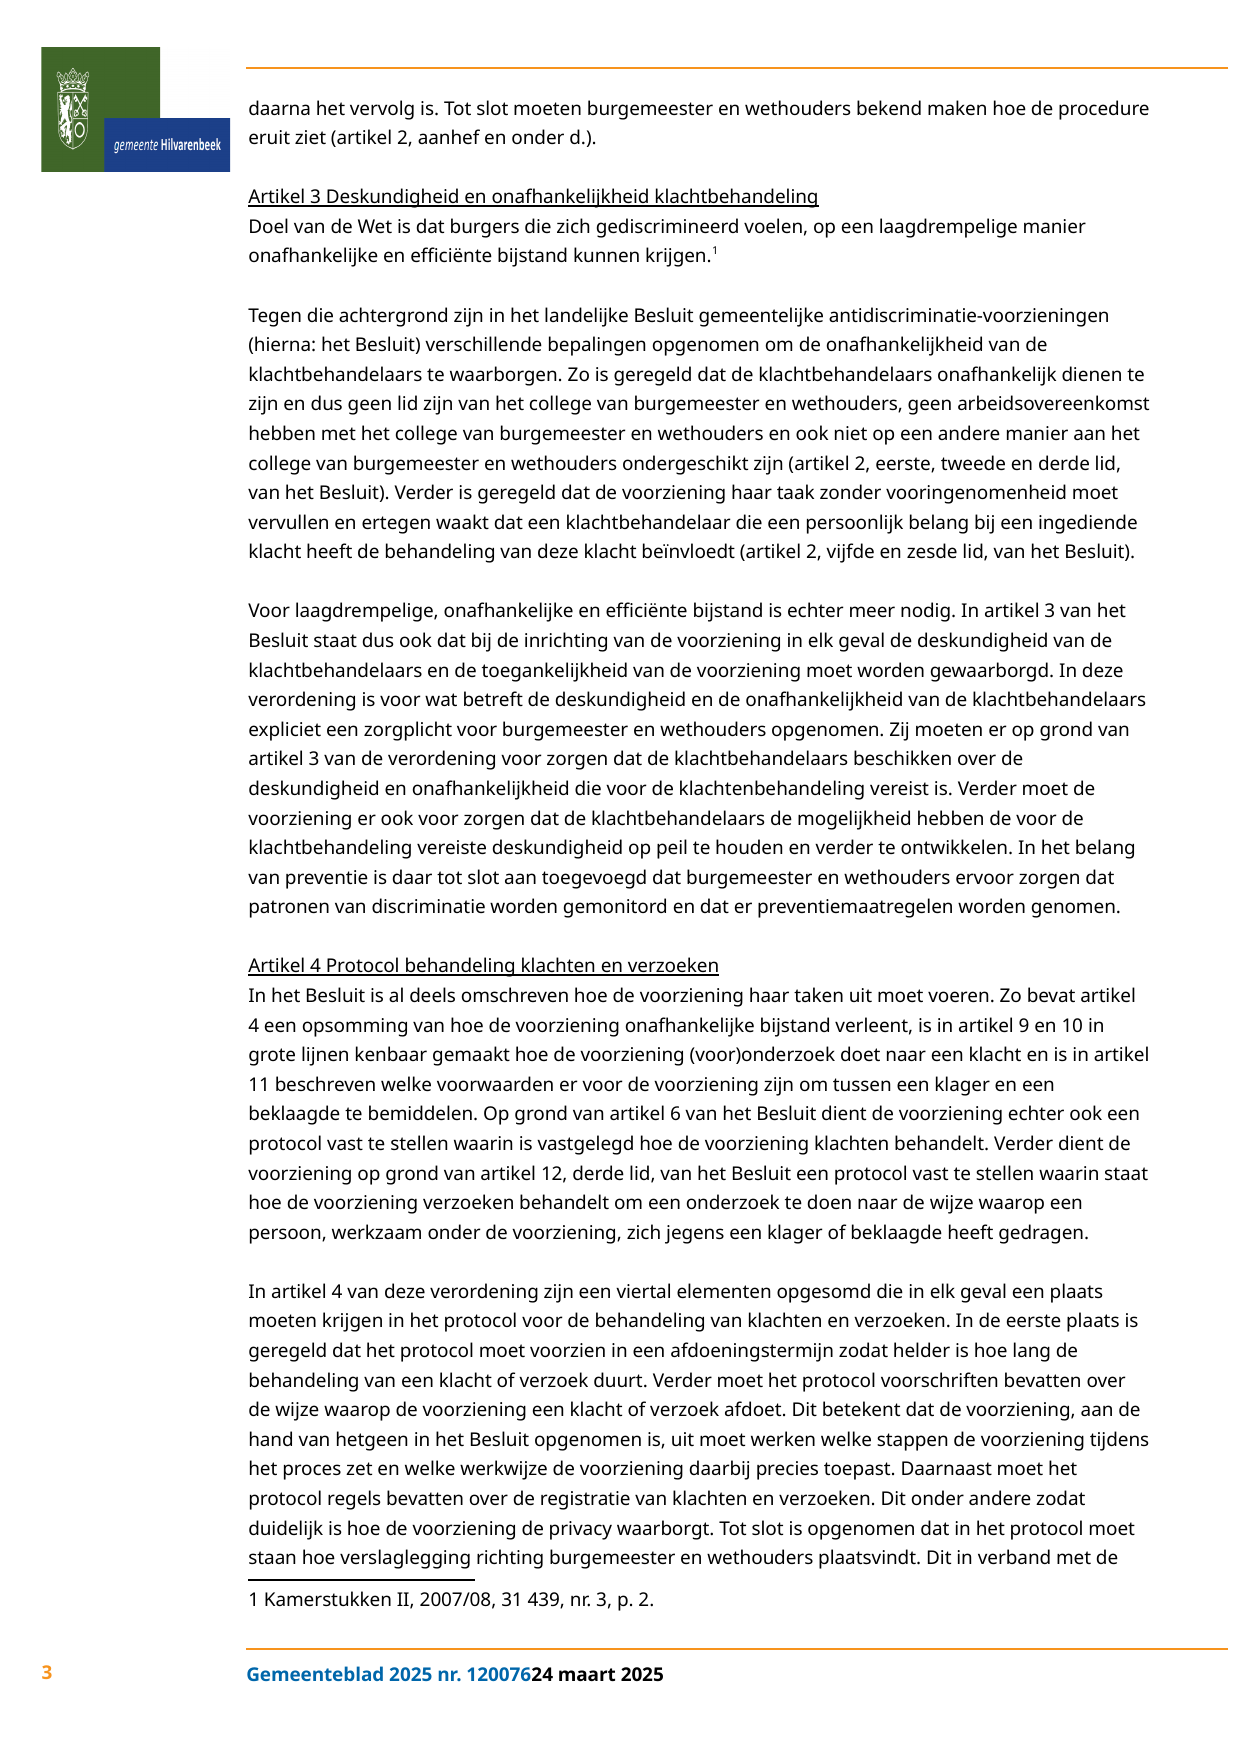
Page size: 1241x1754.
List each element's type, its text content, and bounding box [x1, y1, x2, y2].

text daarna het vervolg is. Tot slot moeten burgemeester en wethouders bekend maken hoe de procedure eruit ziet (artikel 2, aanhef en onder d.). [248, 95, 1152, 150]
text Artikel 4 Protocol behandeling klachten en verzoeken [248, 953, 1152, 978]
text In het Besluit is al deels omschreven hoe de voorziening haar taken uit moet voeren. Zo bevat artikel 4 een opsomming van hoe de voorziening onafhankelijke bijstand verleent, is in artikel 9 en 10 in grote lijnen kenbaar gemaakt hoe de voorziening (voor)onderzoek doet naar een klacht en is in artikel 11 beschreven welke voorwaarden er voor de voorziening zijn om tussen een klager en een beklaagde te bemiddelen. Op grond van artikel 6 van het Besluit dient de voorziening echter ook een protocol vast te stellen waarin is vastgelegd hoe de voorziening klachten behandelt. Verder dient de voorziening op grond van artikel 12, derde lid, van het Besluit een protocol vast te stellen waarin staat hoe de voorziening verzoeken behandelt om een onderzoek te doen naar de wijze waarop een persoon, werkzaam onder de voorziening, zich jegens een klager of beklaagde heeft gedragen. [248, 982, 1152, 1245]
text Doel van de Wet is dat burgers die zich gediscrimineerd voelen, op een laagdrempelige manier onafhankelijke en efficiënte bijstand kunnen krijgen. [248, 213, 1152, 268]
picture [41, 47, 231, 172]
text Kamerstukken II, 2007/08, 31 439, nr. 3, p. 2. [248, 1586, 1152, 1612]
text Tegen die achtergrond zijn in het landelijke Besluit gemeentelijke antidiscriminatie-voorzieningen (hierna: het Besluit) verschillende bepalingen opgenomen om de onafhankelijkheid van de klachtbehandelaars te waarborgen. Zo is geregeld dat de klachtbehandelaars onafhankelijk dienen te zijn en dus geen lid zijn van het college van burgemeester en wethouders, geen arbeidsovereenkomst hebben met het college van burgemeester en wethouders en ook niet op een andere manier aan het college van burgemeester en wethouders ondergeschikt zijn (artikel 2, eerste, tweede en derde lid, van het Besluit). Verder is geregeld dat de voorziening haar taak zonder vooringenomenheid moet vervullen en ertegen waakt dat een klachtbehandelaar die een persoonlijk belang bij een ingediende klacht heeft de behandeling van deze klacht beïnvloedt (artikel 2, vijfde en zesde lid, van het Besluit). [248, 302, 1152, 564]
text Voor laagdrempelige, onafhankelijke en efficiënte bijstand is echter meer nodig. In artikel 3 van het Besluit staat dus ook dat bij de inrichting van de voorziening in elk geval de deskundigheid van de klachtbehandelaars en de toegankelijkheid van de voorziening moet worden gewaarborgd. In deze verordening is voor wat betreft de deskundigheid en de onafhankelijkheid van de klachtbehandelaars expliciet een zorgplicht voor burgemeester en wethouders opgenomen. Zij moeten er op grond van artikel 3 van de verordening voor zorgen dat de klachtbehandelaars beschikken over de deskundigheid en onafhankelijkheid die voor de klachtenbehandeling vereist is. Verder moet de voorziening er ook voor zorgen dat de klachtbehandelaars de mogelijkheid hebben de voor de klachtbehandeling vereiste deskundigheid op peil te houden en verder te ontwikkelen. In het belang van preventie is daar tot slot aan toegevoegd dat burgemeester en wethouders ervoor zorgen dat patronen van discriminatie worden gemonitord en dat er preventiemaatregelen worden genomen. [248, 598, 1152, 919]
text Artikel 3 Deskundigheid en onafhankelijkheid klachtbehandeling [248, 183, 1152, 209]
text In artikel 4 van deze verordening zijn een viertal elementen opgesomd die in elk geval een plaats moeten krijgen in het protocol voor de behandeling van klachten en verzoeken. In de eerste plaats is geregeld dat het protocol moet voorzien in een afdoeningstermijn zodat helder is hoe lang de behandeling van een klacht of verzoek duurt. Verder moet het protocol voorschriften bevatten over de wijze waarop de voorziening een klacht of verzoek afdoet. Dit betekent dat de voorziening, aan de hand van hetgeen in het Besluit opgenomen is, uit moet werken welke stappen de voorziening tijdens het proces zet en welke werkwijze de voorziening daarbij precies toepast. Daarnaast moet het protocol regels bevatten over de registratie van klachten en verzoeken. Dit onder andere zodat duidelijk is hoe de voorziening de privacy waarborgt. Tot slot is opgenomen dat in het protocol moet staan hoe verslaglegging richting burgemeester en wethouders plaatsvindt. Dit in verband met de [248, 1278, 1152, 1570]
